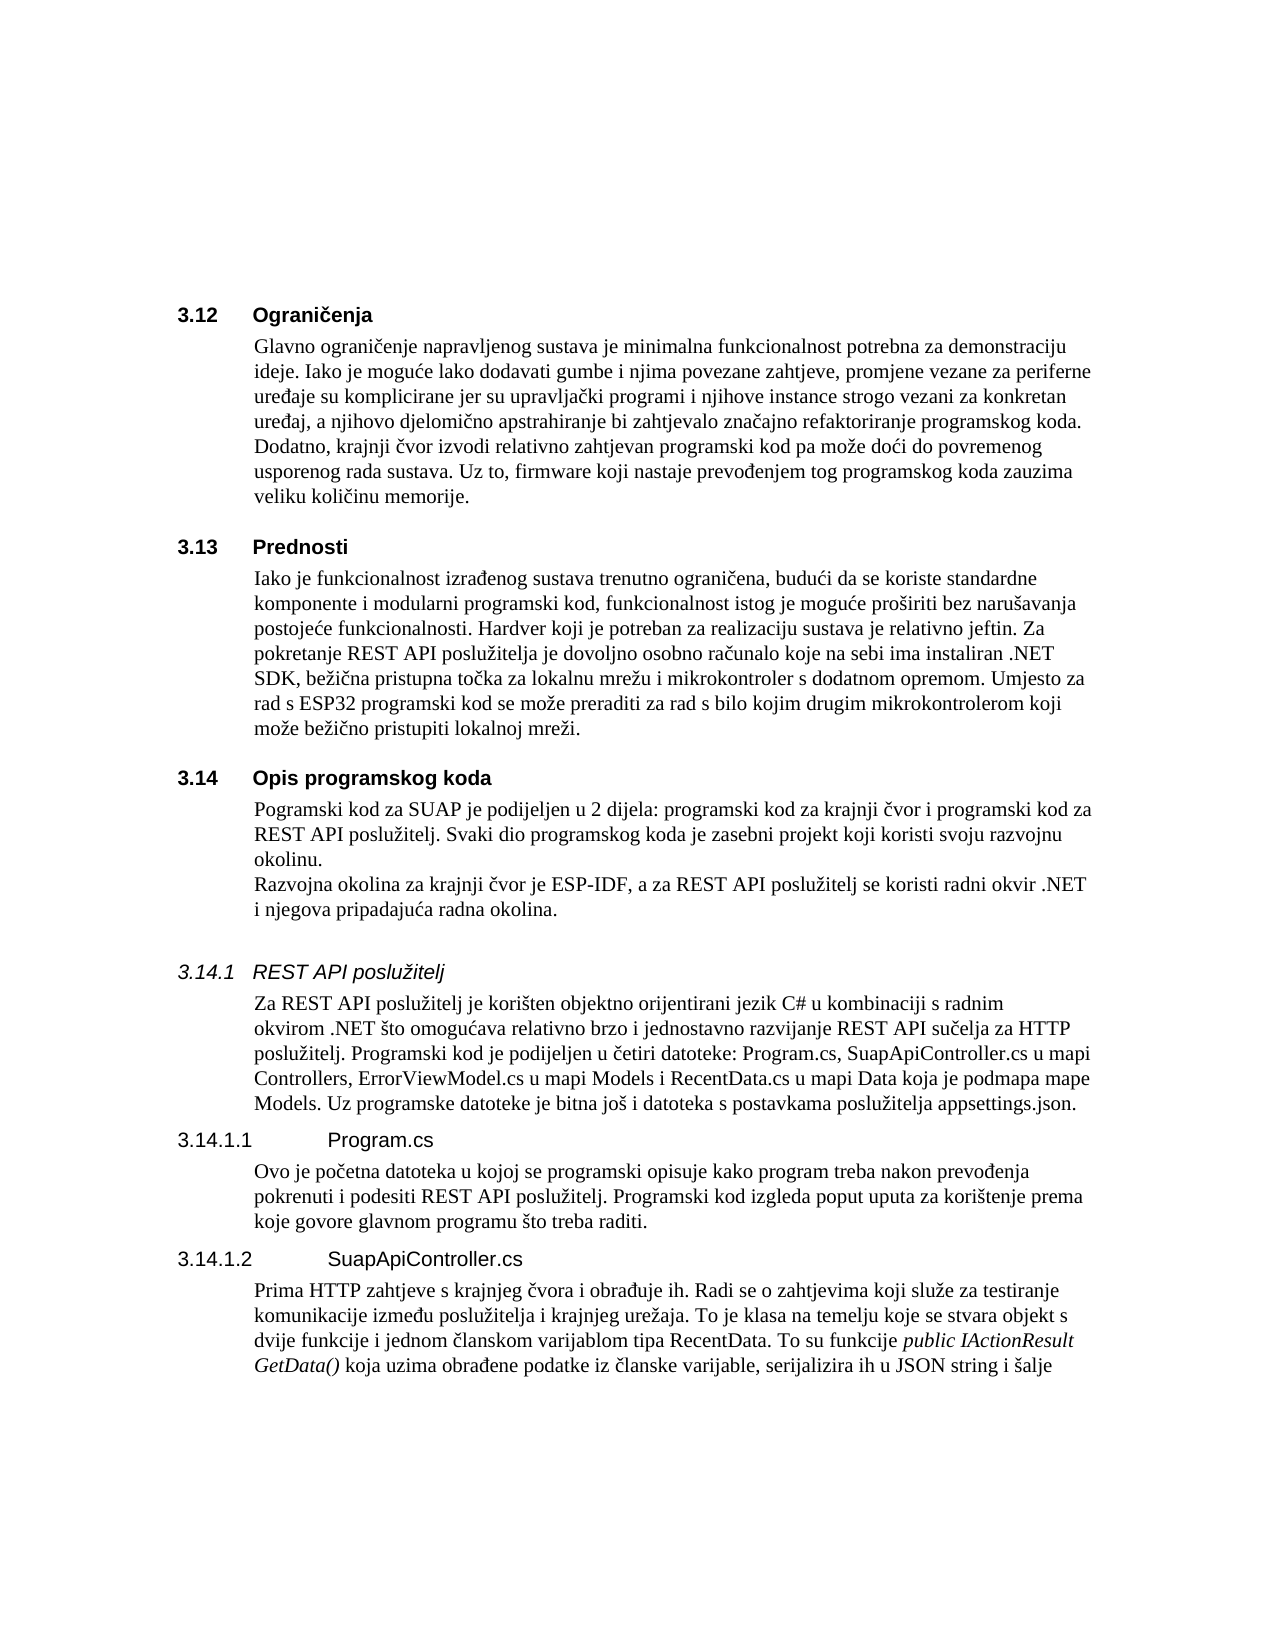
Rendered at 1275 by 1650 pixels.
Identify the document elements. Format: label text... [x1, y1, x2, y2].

subtitle SuapApiController.cs [177, 1246, 1098, 1271]
text Glavno ograničenje napravljenog sustava je minimalna funkcionalnost potrebna za demonstraciju ideje. Iako je moguće lako dodavati gumbe i njima povezane zahtjeve, promjene vezane za periferne uređaje su komplicirane jer su upravljački programi i njihove instance strogo vezani za konkretan uređaj, a njihovo djelomično apstrahiranje bi zahtjevalo značajno refaktoriranje programskog koda. Dodatno, krajnji čvor izvodi relativno zahtjevan programski kod pa može doći do povremenog usporenog rada sustava. Uz to, firmware koji nastaje prevođenjem tog programskog koda zauzima veliku količinu memorije. [254, 333, 1098, 508]
text Pogramski kod za SUAP je podijeljen u 2 dijela: programski kod za krajnji čvor i programski kod za REST API poslužitelj. Svaki dio programskog koda je zasebni projekt koji koristi svoju razvojnu okolinu. [254, 796, 1098, 871]
subtitle REST API poslužitelj [177, 958, 1098, 983]
subtitle Program.cs [177, 1127, 1098, 1152]
text Prima HTTP zahtjeve s krajnjeg čvora i obrađuje ih. Radi se o zahtjevima koji služe za testiranje komunikacije između poslužitelja i krajnjeg urežaja. To je klasa na temelju koje se stvara objekt s dvije funkcije i jednom članskom varijablom tipa RecentData. To su funkcije public IActionResult GetData() koja uzima obrađene podatke iz članske varijable, serijalizira ih u JSON string i šalje [254, 1277, 1098, 1377]
text Ovo je početna datoteka u kojoj se programski opisuje kako program treba nakon prevođenja pokrenuti i podesiti REST API poslužitelj. Programski kod izgleda poput uputa za korištenje prema koje govore glavnom programu što treba raditi. [254, 1158, 1098, 1233]
text Za REST API poslužitelj je korišten objektno orijentirani jezik C# u kombinaciji s radnim okvirom .NET što omogućava relativno brzo i jednostavno razvijanje REST API sučelja za HTTP poslužitelj. Programski kod je podijeljen u četiri datoteke: Program.cs, SuapApiController.cs u mapi Controllers, ErrorViewModel.cs u mapi Models i RecentData.cs u mapi Data koja je podmapa mape Models. Uz programske datoteke je bitna još i datoteka s postavkama poslužitelja appsettings.json. [254, 990, 1098, 1115]
subtitle Ograničenja [177, 302, 1098, 327]
text Iako je funkcionalnost izrađenog sustava trenutno ograničena, budući da se koriste standardne komponente i modularni programski kod, funkcionalnost istog je moguće proširiti bez narušavanja postojeće funkcionalnosti. Hardver koji je potreban za realizaciju sustava je relativno jeftin. Za pokretanje REST API poslužitelja je dovoljno osobno računalo koje na sebi ima instaliran .NET SDK, bežična pristupna točka za lokalnu mrežu i mikrokontroler s dodatnom opremom. Umjesto za rad s ESP32 programski kod se može preraditi za rad s bilo kojim drugim mikrokontrolerom koji može bežično pristupiti lokalnoj mreži. [254, 565, 1098, 740]
text Razvojna okolina za krajnji čvor je ESP-IDF, a za REST API poslužitelj se koristi radni okvir .NET i njegova pripadajuća radna okolina. [254, 871, 1098, 921]
subtitle Opis programskog koda [177, 765, 1098, 790]
subtitle Prednosti [177, 533, 1098, 558]
